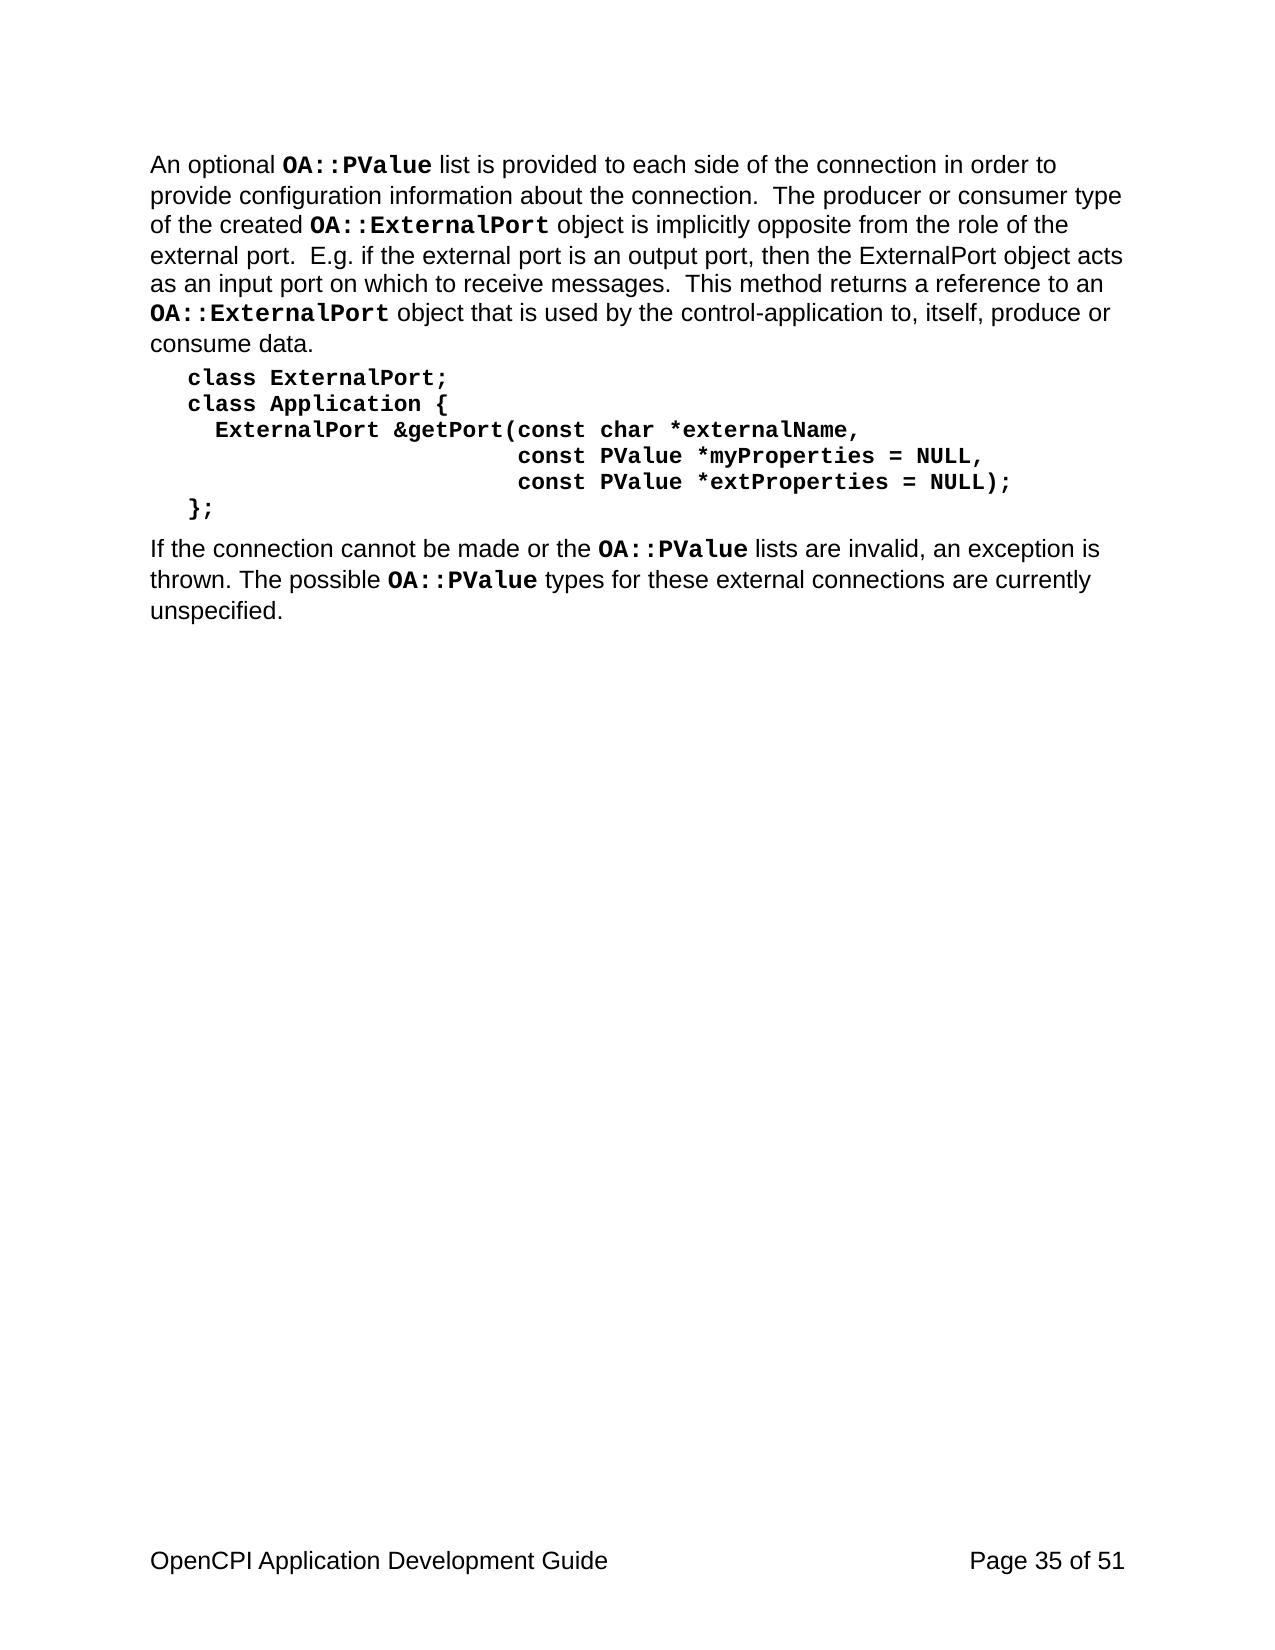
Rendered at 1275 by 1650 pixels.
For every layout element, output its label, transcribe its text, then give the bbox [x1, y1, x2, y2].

text An optional OA::PValue list is provided to each side of the connection in order to provide configuration information about the connection. The producer or consumer type of the created OA::ExternalPort object is implicitly opposite from the role of the external port. E.g. if the external port is an output port, then the ExternalPort object acts as an input port on which to receive messages. This method returns a reference to an OA::ExternalPort object that is used by the control-application to, itself, produce or consume data. [150, 150, 1125, 358]
text If the connection cannot be made or the OA::PValue lists are invalid, an exception is thrown. The possible OA::PValue types for these external connections are currently unspecified. [150, 534, 1125, 625]
text class ExternalPort; class Application { ExternalPort &getPort(const char *externalName, const PValue *myProperties = NULL, const PValue *extProperties = NULL); }; [187, 367, 1125, 522]
